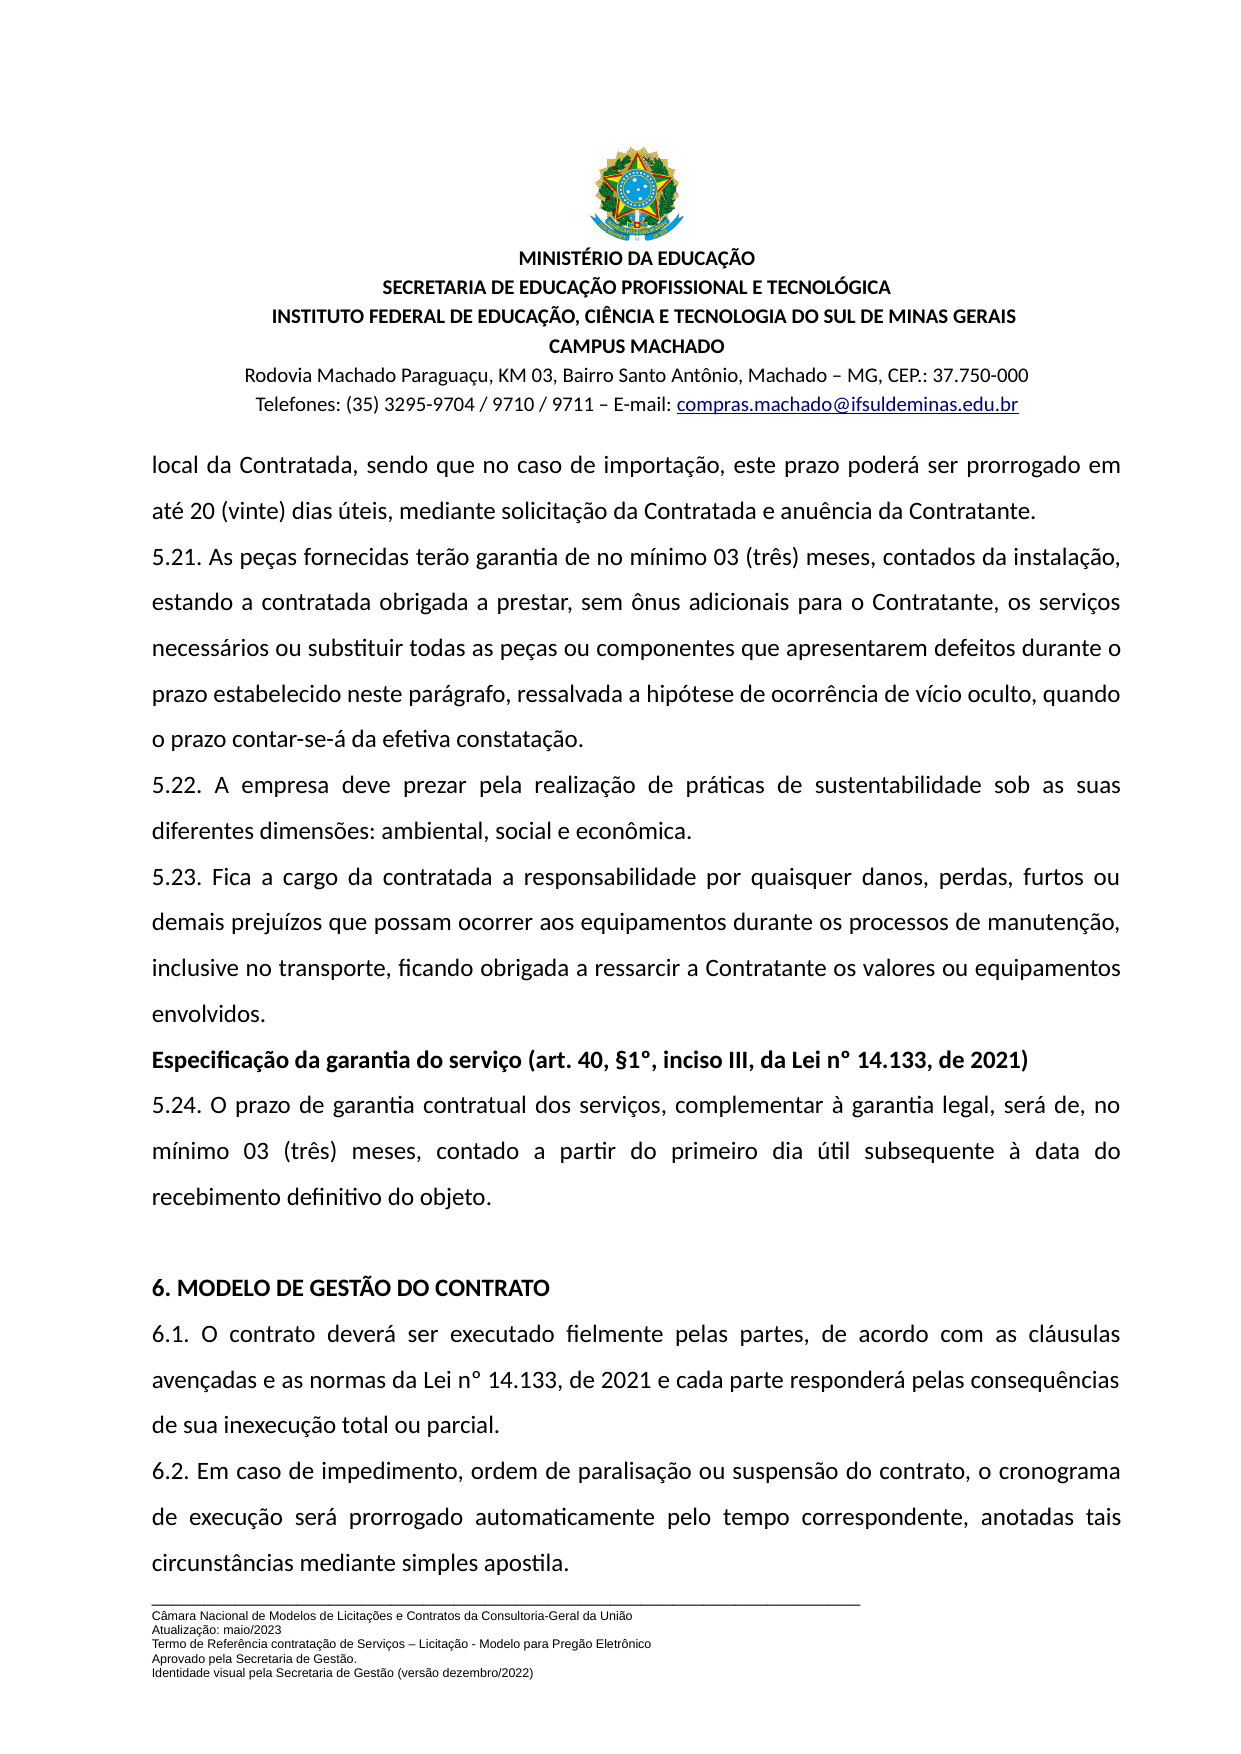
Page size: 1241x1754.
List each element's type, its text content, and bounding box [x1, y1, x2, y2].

text 6.2. Em caso de impedimento, ordem de paralisação ou suspensão do contrato, o cronograma de execução será prorrogado automaticamente pelo tempo correspondente, anotadas tais circunstâncias mediante simples apostila. [152, 1455, 1122, 1577]
text 5.23. Fica a cargo da contratada a responsabilidade por quaisquer danos, perdas, furtos ou demais prejuízos que possam ocorrer aos equipamentos durante os processos de manutenção, inclusive no transporte, ficando obrigada a ressarcir a Contratante os valores ou equipamentos envolvidos. [152, 861, 1122, 1028]
text 5.22. A empresa deve prezar pela realização de práticas de sustentabilidade sob as suas diferentes dimensões: ambiental, social e econômica. [152, 769, 1122, 846]
text 6. MODELO DE GESTÃO DO CONTRATO [152, 1272, 1122, 1303]
picture [630, 236, 645, 241]
text local da Contratada, sendo que no caso de importação, este prazo poderá ser prorrogado em até 20 (vinte) dias úteis, mediante solicitação da Contratada e anuência da Contratante. [152, 449, 1122, 526]
picture [652, 219, 684, 241]
text 5.21. As peças fornecidas terão garantia de no mínimo 03 (três) meses, contados da instalação, estando a contratada obrigada a prestar, sem ônus adicionais para o Contratante, os serviços necessários ou substituir todas as peças ou componentes que apresentarem defeitos durante o prazo estabelecido neste parágrafo, ressalvada a hipótese de ocorrência de vício oculto, quando o prazo contar-se-á da efetiva constatação. [152, 541, 1122, 754]
picture [590, 147, 684, 241]
text Especificação da garantia do serviço (art. 40, §1º, inciso III, da Lei nº 14.133, de 2021) [152, 1044, 1122, 1074]
text 6.1. O contrato deverá ser executado fielmente pelas partes, de acordo com as cláusulas avençadas e as normas da Lei nº 14.133, de 2021 e cada parte responderá pelas consequências de sua inexecução total ou parcial. [152, 1318, 1122, 1440]
text 5.24. O prazo de garantia contratual dos serviços, complementar à garantia legal, será de, no mínimo 03 (três) meses, contado a partir do primeiro dia útil subsequente à data do recebimento definitivo do objeto. [152, 1089, 1122, 1211]
picture [656, 223, 665, 228]
